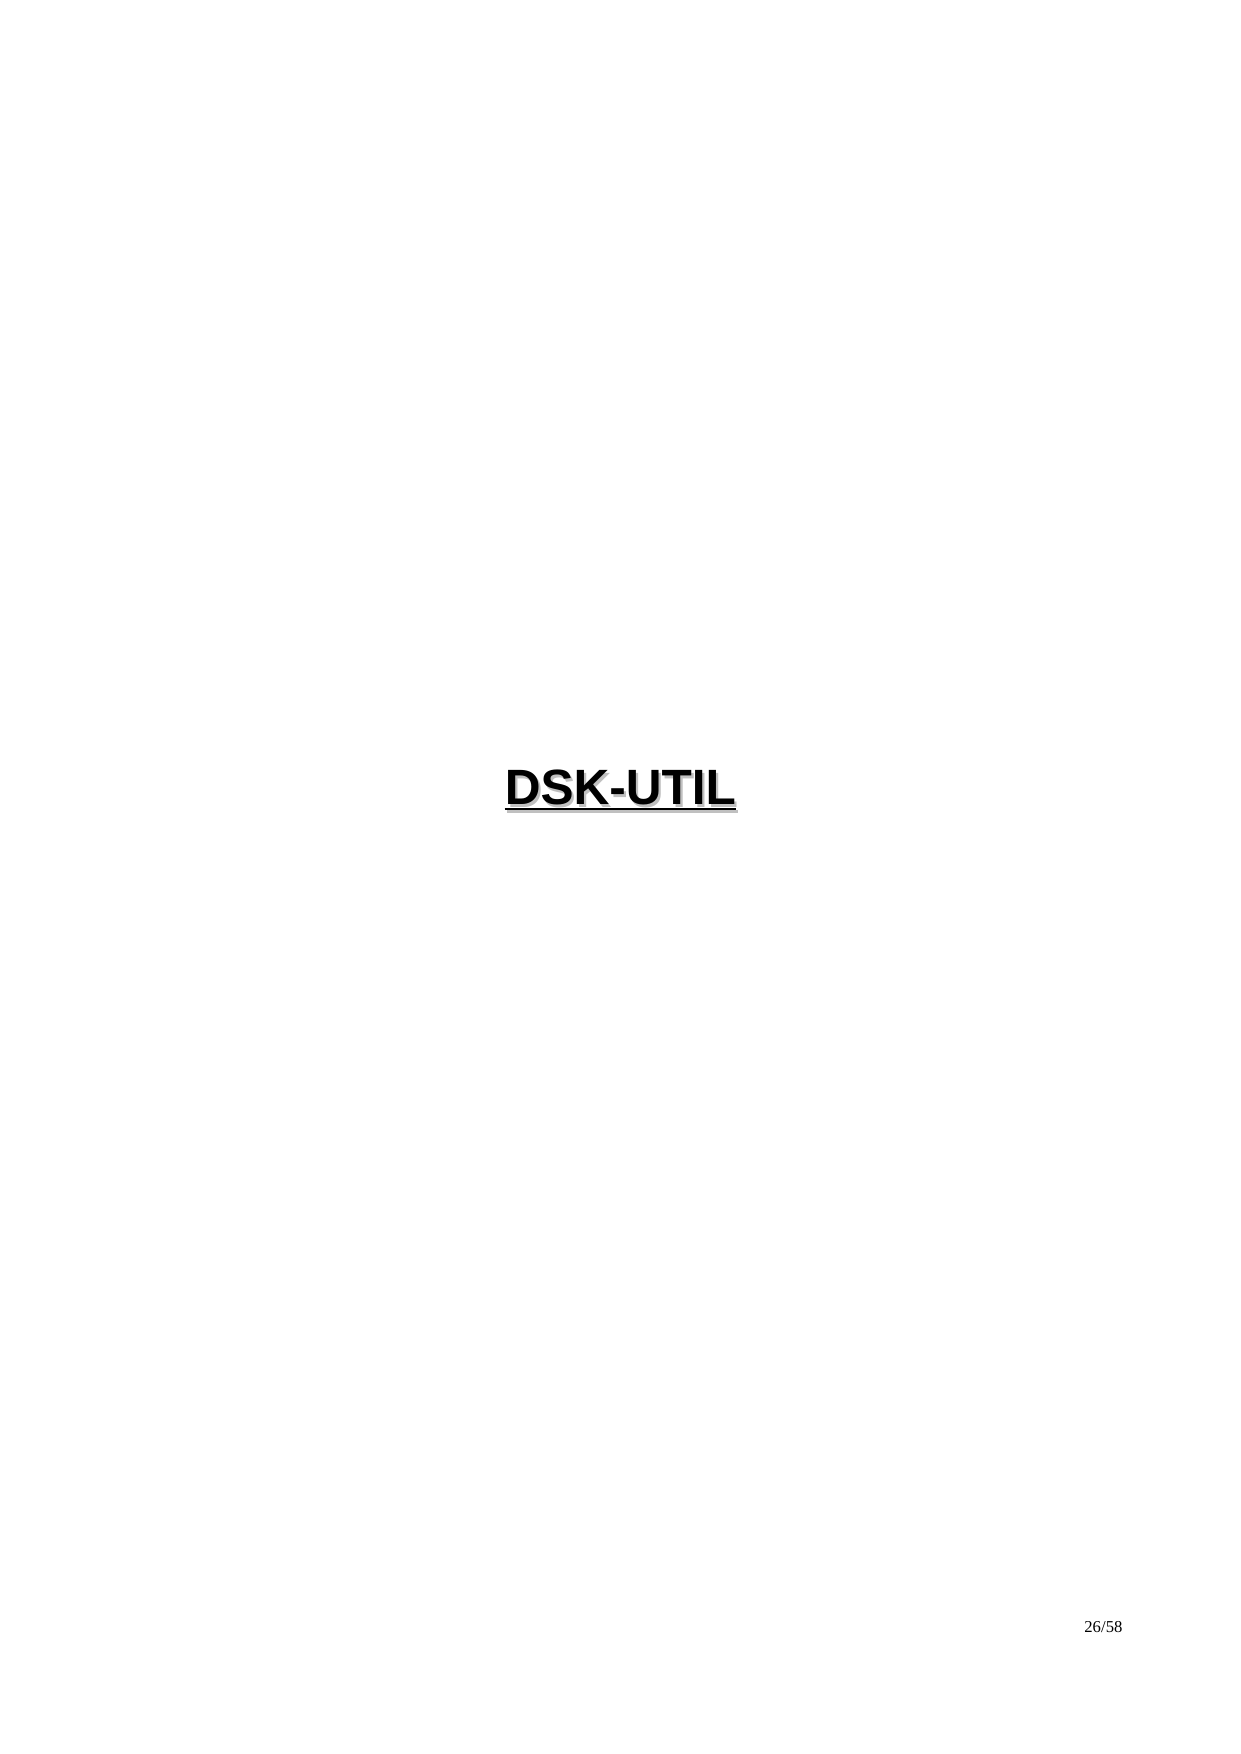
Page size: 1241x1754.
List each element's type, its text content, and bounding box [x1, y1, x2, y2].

subtitle DSK-UTIL [118, 758, 1122, 815]
